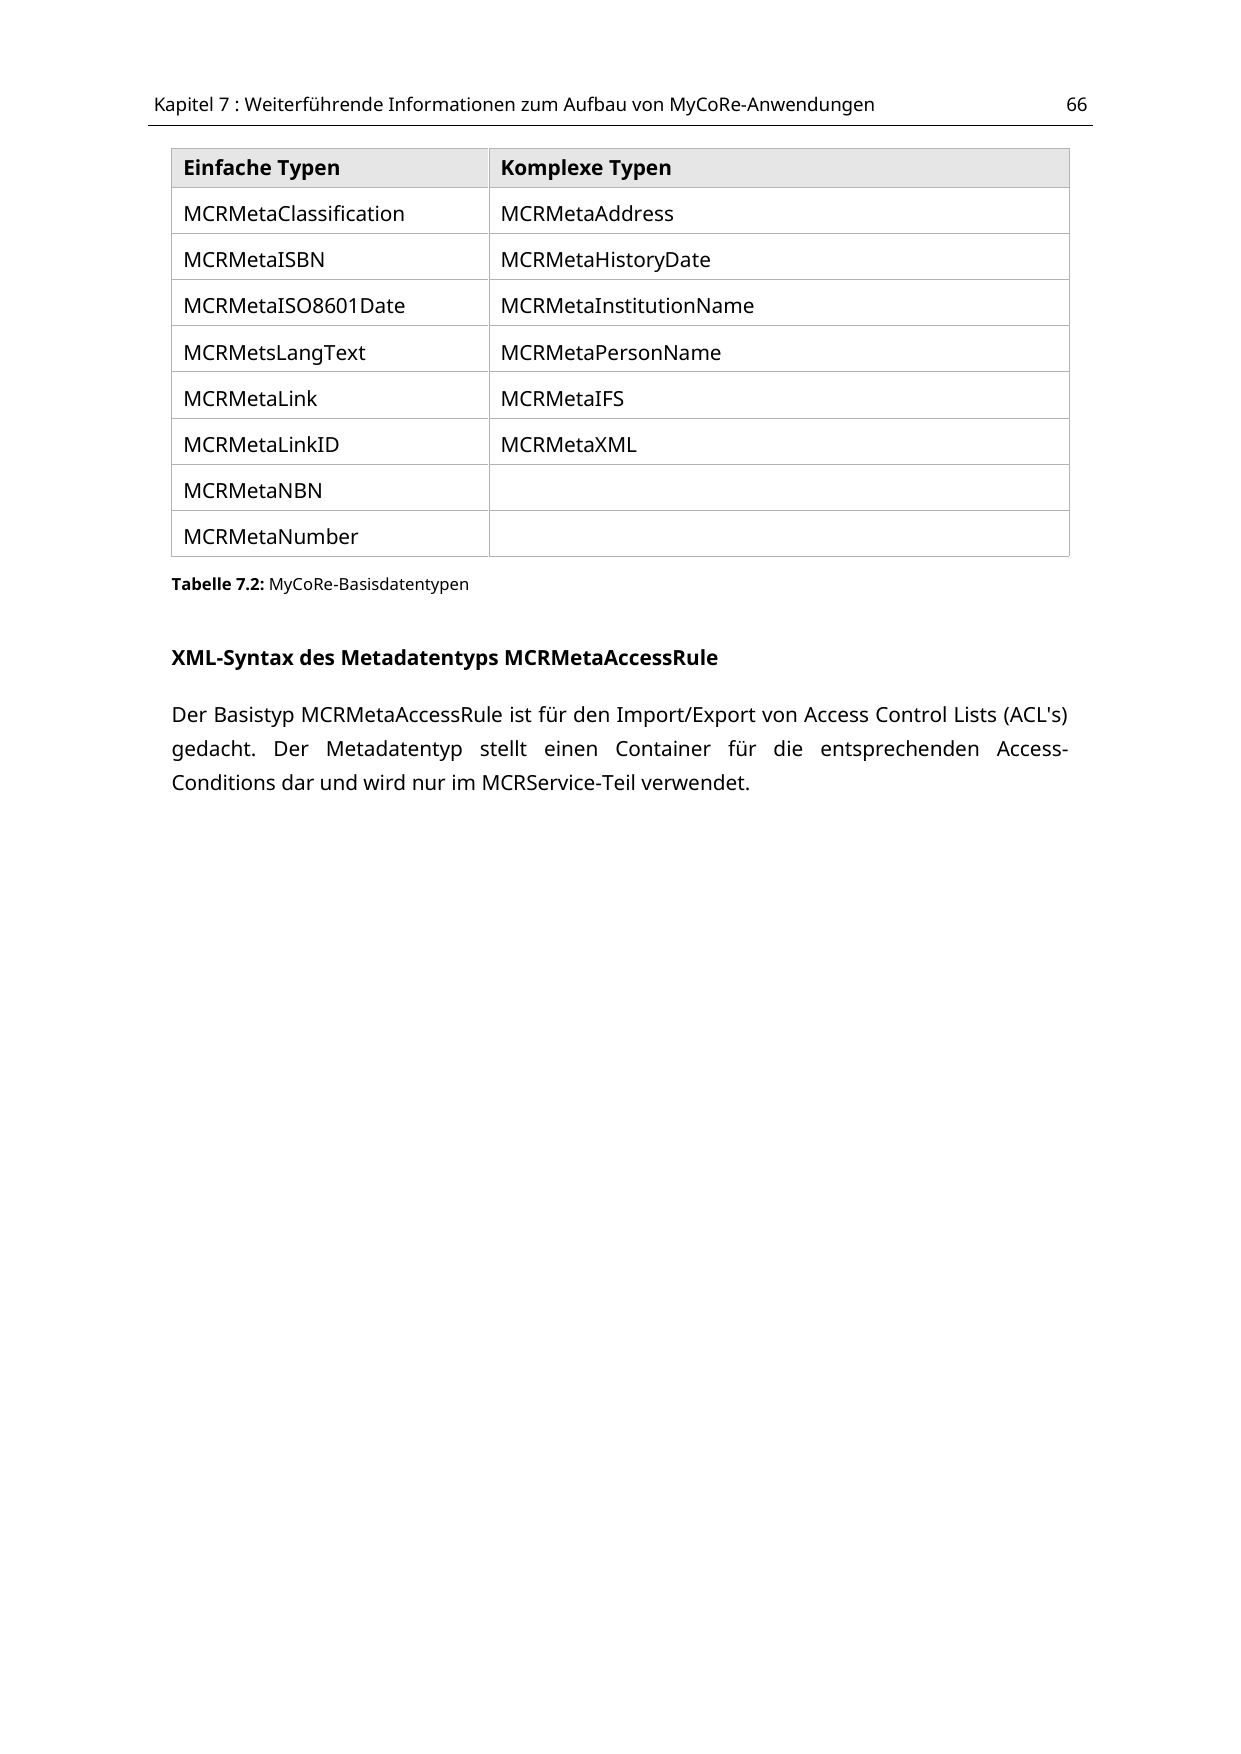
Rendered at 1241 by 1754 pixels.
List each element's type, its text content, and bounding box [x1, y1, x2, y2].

table_cell MCRMetaClassification [172, 188, 488, 233]
table_cell MCRMetaIFS [490, 372, 1069, 418]
table_cell MCRMetaISBN [172, 234, 488, 279]
table_cell MCRMetaLink [172, 372, 488, 418]
table_cell [490, 465, 1069, 510]
table_cell MCRMetaHistoryDate [490, 234, 1069, 279]
table_cell MCRMetaLinkID [172, 419, 488, 464]
table_cell [490, 511, 1069, 556]
table_cell MCRMetaNBN [172, 465, 488, 510]
table_cell MCRMetaXML [490, 419, 1069, 464]
table_cell MCRMetaPersonName [490, 326, 1069, 371]
table_cell MCRMetaInstitutionName [490, 280, 1069, 325]
text Der Basistyp MCRMetaAccessRule ist für den Import/Export von Access Control Lists (ACL's) gedacht. Der Metadatentyp stellt einen Container für die entsprechenden Access-Conditions dar und wird nur im MCRService-Teil verwendet. [171, 700, 1069, 796]
table_header Komplexe Typen [490, 149, 1069, 187]
table_cell MCRMetaISO8601Date [172, 280, 488, 325]
text Tabelle 7.2: MyCoRe-Basisdatentypen [171, 572, 1069, 595]
table_cell MCRMetaAddress [490, 188, 1069, 233]
table_header Einfache Typen [172, 149, 488, 187]
table_cell MCRMetsLangText [172, 326, 488, 371]
table_cell MCRMetaNumber [172, 511, 488, 556]
subtitle XML-Syntax des Metadatentyps MCRMetaAccessRule [171, 643, 1092, 671]
